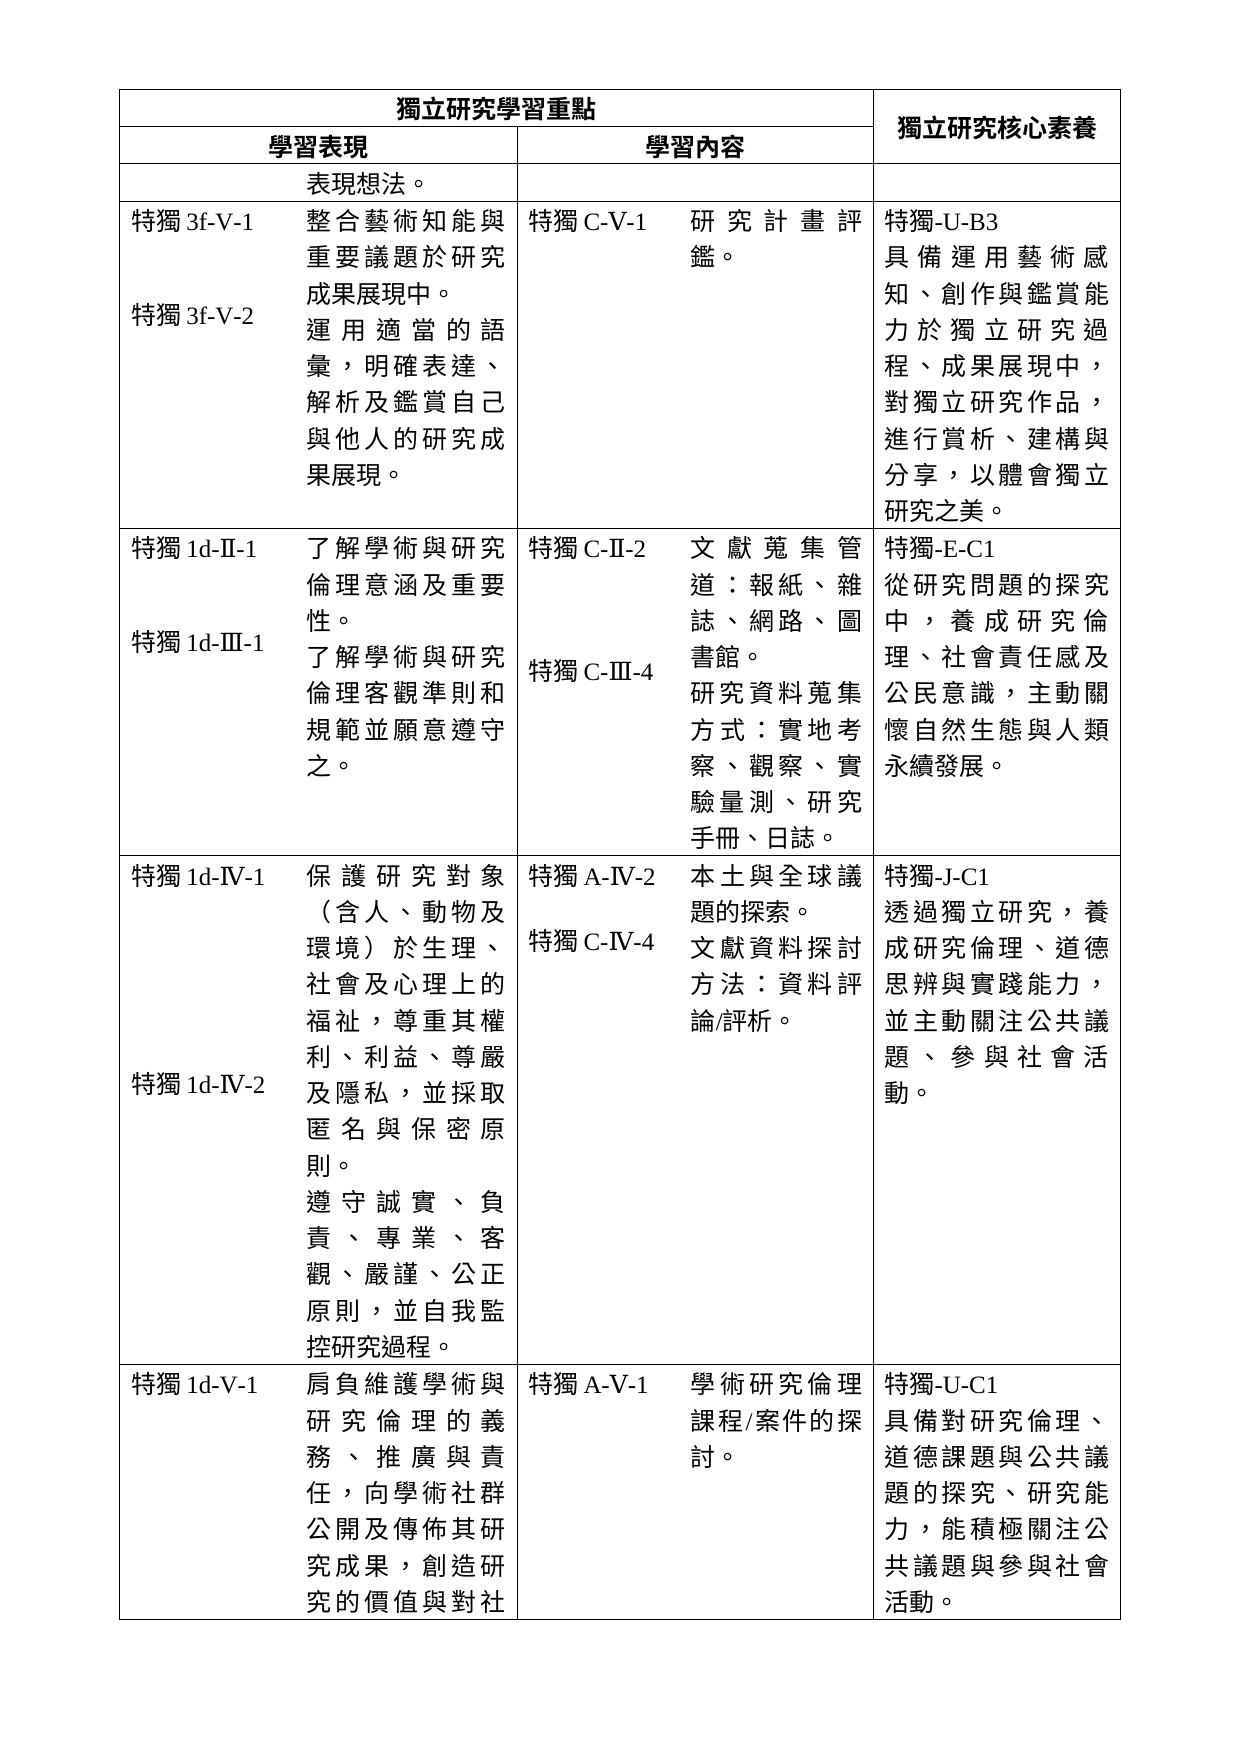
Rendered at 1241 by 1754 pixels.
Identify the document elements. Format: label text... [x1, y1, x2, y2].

table_cell 特獨C-Ⅱ-2 特獨C-Ⅲ-4 [518, 529, 679, 855]
table_cell 表現想法。 [295, 164, 517, 201]
table_cell 特獨-U-B3 具備運用藝術感知、創作與鑑賞能力於獨立研究過程、成果展現中，對獨立研究作品，進行賞析、建構與分享，以體會獨立研究之美。 [874, 202, 1120, 528]
table_cell 學習內容 [518, 127, 873, 163]
table_cell 特獨A-Ⅳ-2 特獨C-Ⅳ-4 [518, 856, 679, 1364]
table_cell 特獨3f-V-1 特獨3f-V-2 [120, 202, 295, 528]
table_cell 特獨-J-C1 透過獨立研究，養成研究倫理、道德思辨與實踐能力，並主動關注公共議題、參與社會活動。 [874, 856, 1120, 1364]
table_cell 文獻蒐集管道：報紙、雜誌、網路、圖書館。 研究資料蒐集方式：實地考察、觀察、實驗量測、研究手冊、日誌。 [679, 529, 873, 855]
table_cell 特獨C-Ⅴ-1 [518, 202, 679, 528]
table_cell 特獨-E-C1 從研究問題的探究中，養成研究倫理、社會責任感及公民意識，主動關懷自然生態與人類永續發展。 [874, 529, 1120, 855]
table_cell 學術研究倫理課程/案件的探討。 [679, 1365, 873, 1618]
table_cell [874, 164, 1120, 201]
table_cell 本土與全球議題的探索。 文獻資料探討方法：資料評論/評析。 [679, 856, 873, 1364]
table_cell 特獨A-Ⅴ-1 [518, 1365, 679, 1618]
table_cell [120, 164, 295, 201]
table_cell 整合藝術知能與重要議題於研究成果展現中。 運用適當的語彙，明確表達、解析及鑑賞自己與他人的研究成果展現。 [295, 202, 517, 528]
table_cell 特獨1d-V-1 [120, 1365, 295, 1618]
table_header 獨立研究學習重點 [120, 90, 873, 126]
table_cell 學習表現 [120, 127, 517, 163]
table_cell 特獨1d-Ⅱ-1 特獨1d-Ⅲ-1 [120, 529, 295, 855]
table_cell 了解學術與研究倫理意涵及重要性。 了解學術與研究倫理客觀準則和規範並願意遵守之。 [295, 529, 517, 855]
table_header 獨立研究核心素養 [874, 90, 1120, 163]
table_cell 保護研究對象（含人、動物及環境）於生理、社會及心理上的福祉，尊重其權利、利益、尊嚴及隱私，並採取匿名與保密原則。 遵守誠實、負責、專業、客觀、嚴謹、公正原則，並自我監控研究過程。 [295, 856, 517, 1364]
table_cell [518, 164, 679, 201]
table_cell 肩負維護學術與研究倫理的義務、推廣與責任，向學術社群公開及傳佈其研究成果，創造研究的價值與對社 [295, 1365, 517, 1618]
table_cell 特獨1d-Ⅳ-1 特獨1d-Ⅳ-2 [120, 856, 295, 1364]
table_cell 特獨-U-C1 具備對研究倫理、道德課題與公共議題的探究、研究能力，能積極關注公共議題與參與社會活動。 [874, 1365, 1120, 1618]
table_cell 研究計畫評鑑。 [679, 202, 873, 528]
table_cell [679, 164, 873, 201]
